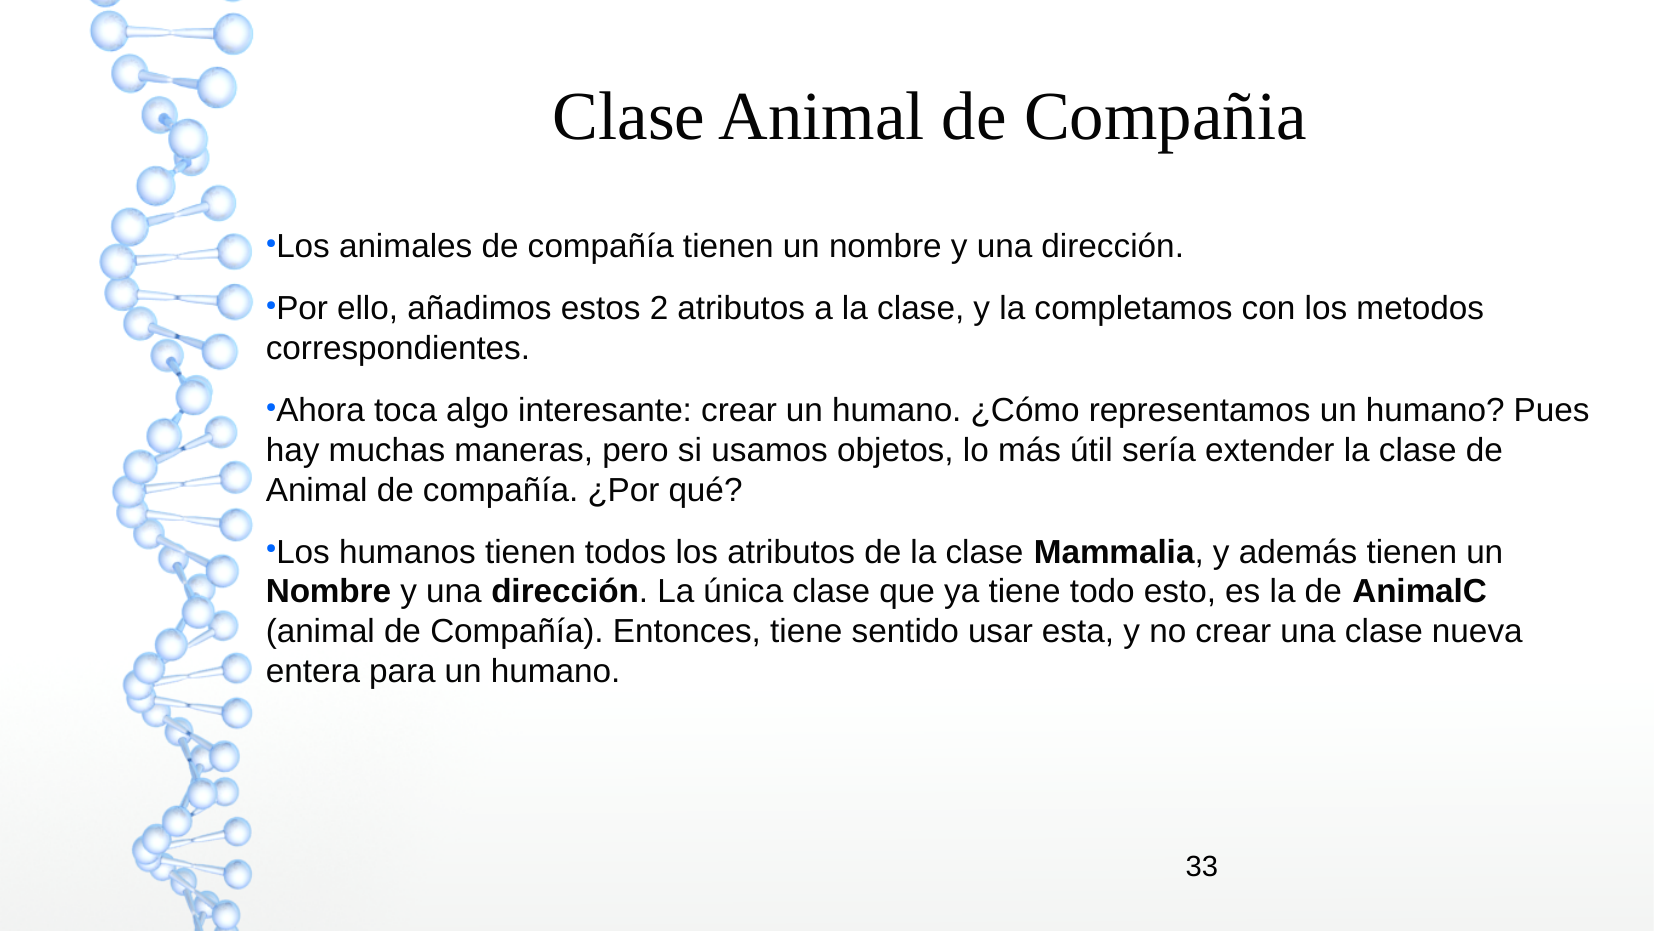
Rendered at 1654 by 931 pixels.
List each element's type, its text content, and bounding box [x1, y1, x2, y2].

list Los animales de compañía tienen un nombre y una dirección. Por ello, añadimos estos 2 atributos a la clase, y la completamos con los metodos correspondientes. Ahora toca algo interesante: crear un humano. ¿Cómo representamos un humano? Pues hay muchas maneras, pero si usamos objetos, lo más útil sería extender la clase de Animal de compañía. ¿Por qué? Los humanos tienen todos los atributos de la clase Mammalia, y además tienen un Nombre y una dirección. La única clase que ya tiene todo esto, es la de AnimalC (animal de Compañía). Entonces, tiene sentido usar esta, y no crear una clase nueva entera para un humano. [265, 224, 1595, 764]
title Clase Animal de Compañia [265, 35, 1595, 189]
text_box [1185, 847, 1571, 912]
